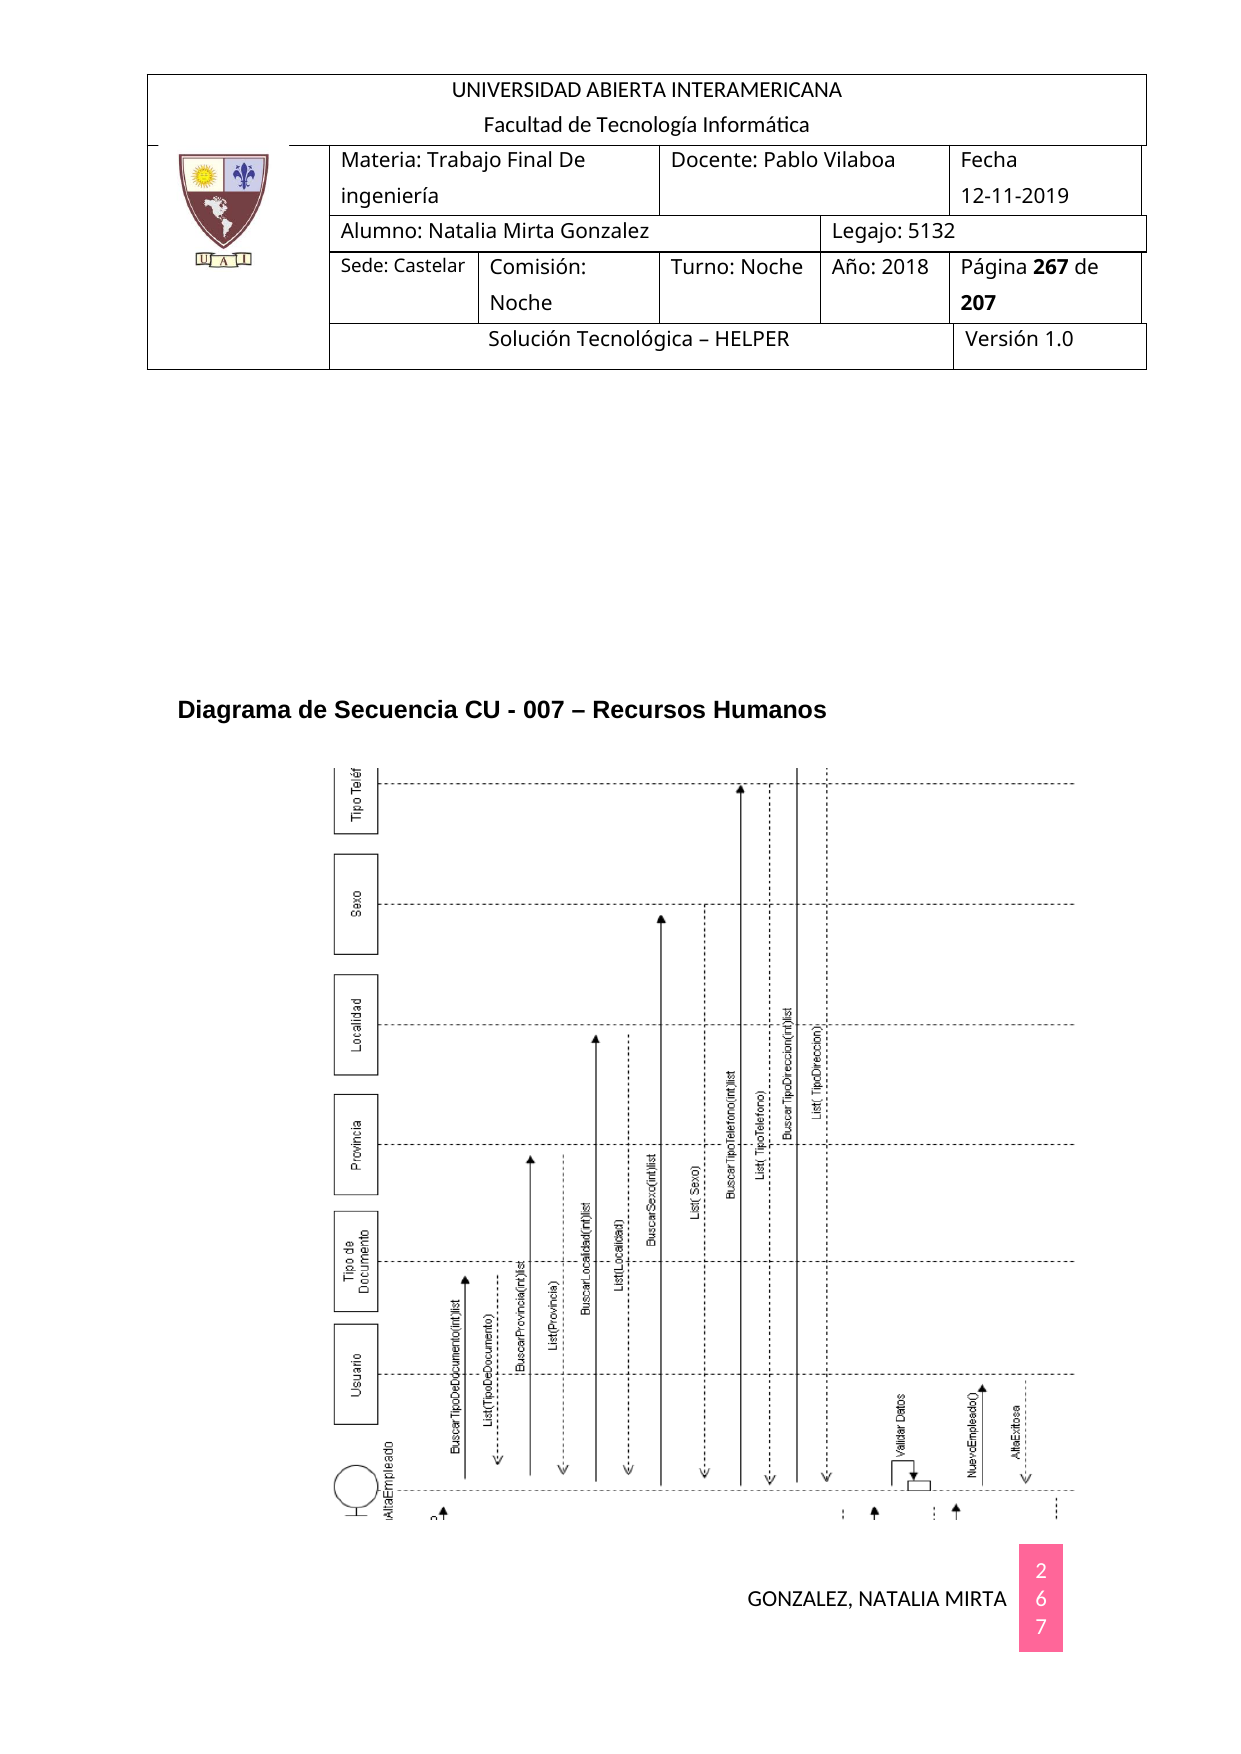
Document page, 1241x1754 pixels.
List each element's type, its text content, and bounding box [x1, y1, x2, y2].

subtitle Diagrama de Secuencia CU - 007 – Recursos Humanos [177, 695, 1063, 724]
